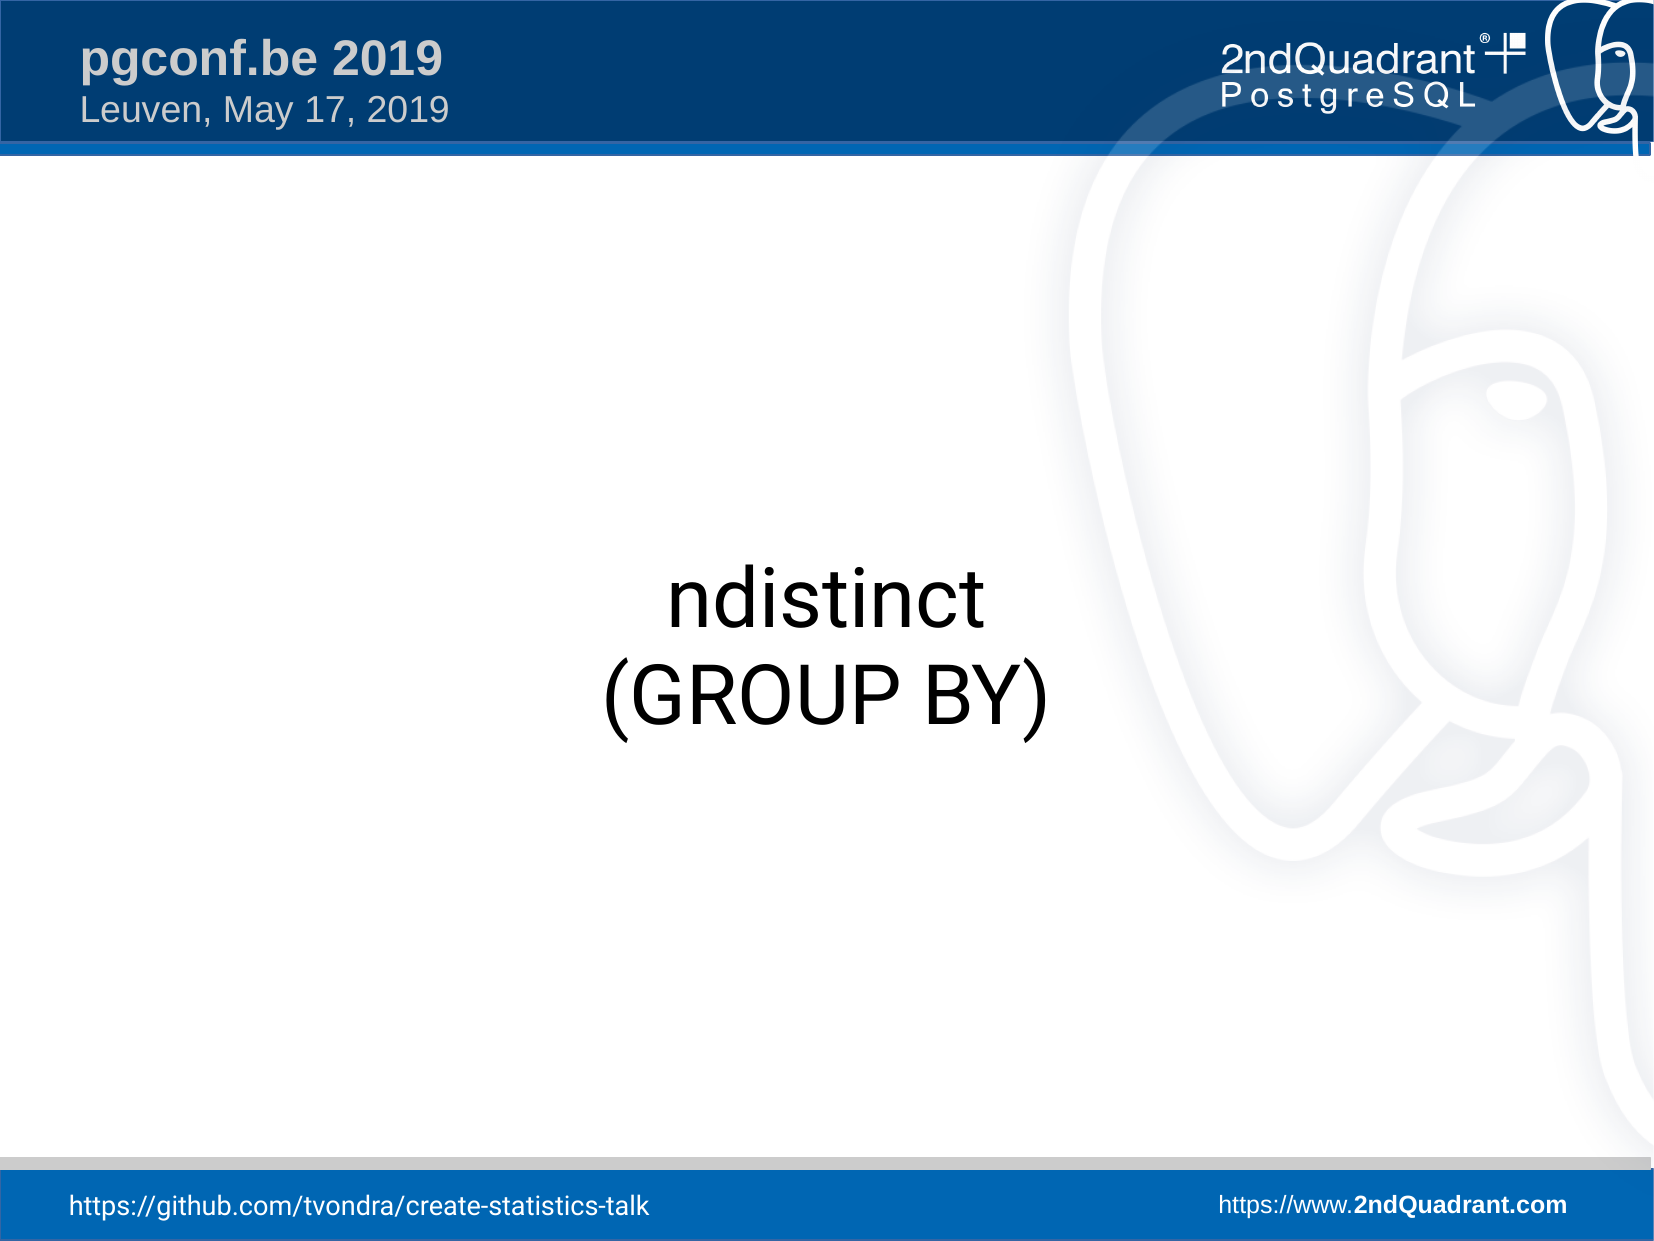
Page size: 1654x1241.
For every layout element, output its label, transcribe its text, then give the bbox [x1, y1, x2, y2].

picture [632, 0, 1654, 1241]
subtitle ndistinct (GROUP BY) [82, 167, 1571, 1128]
